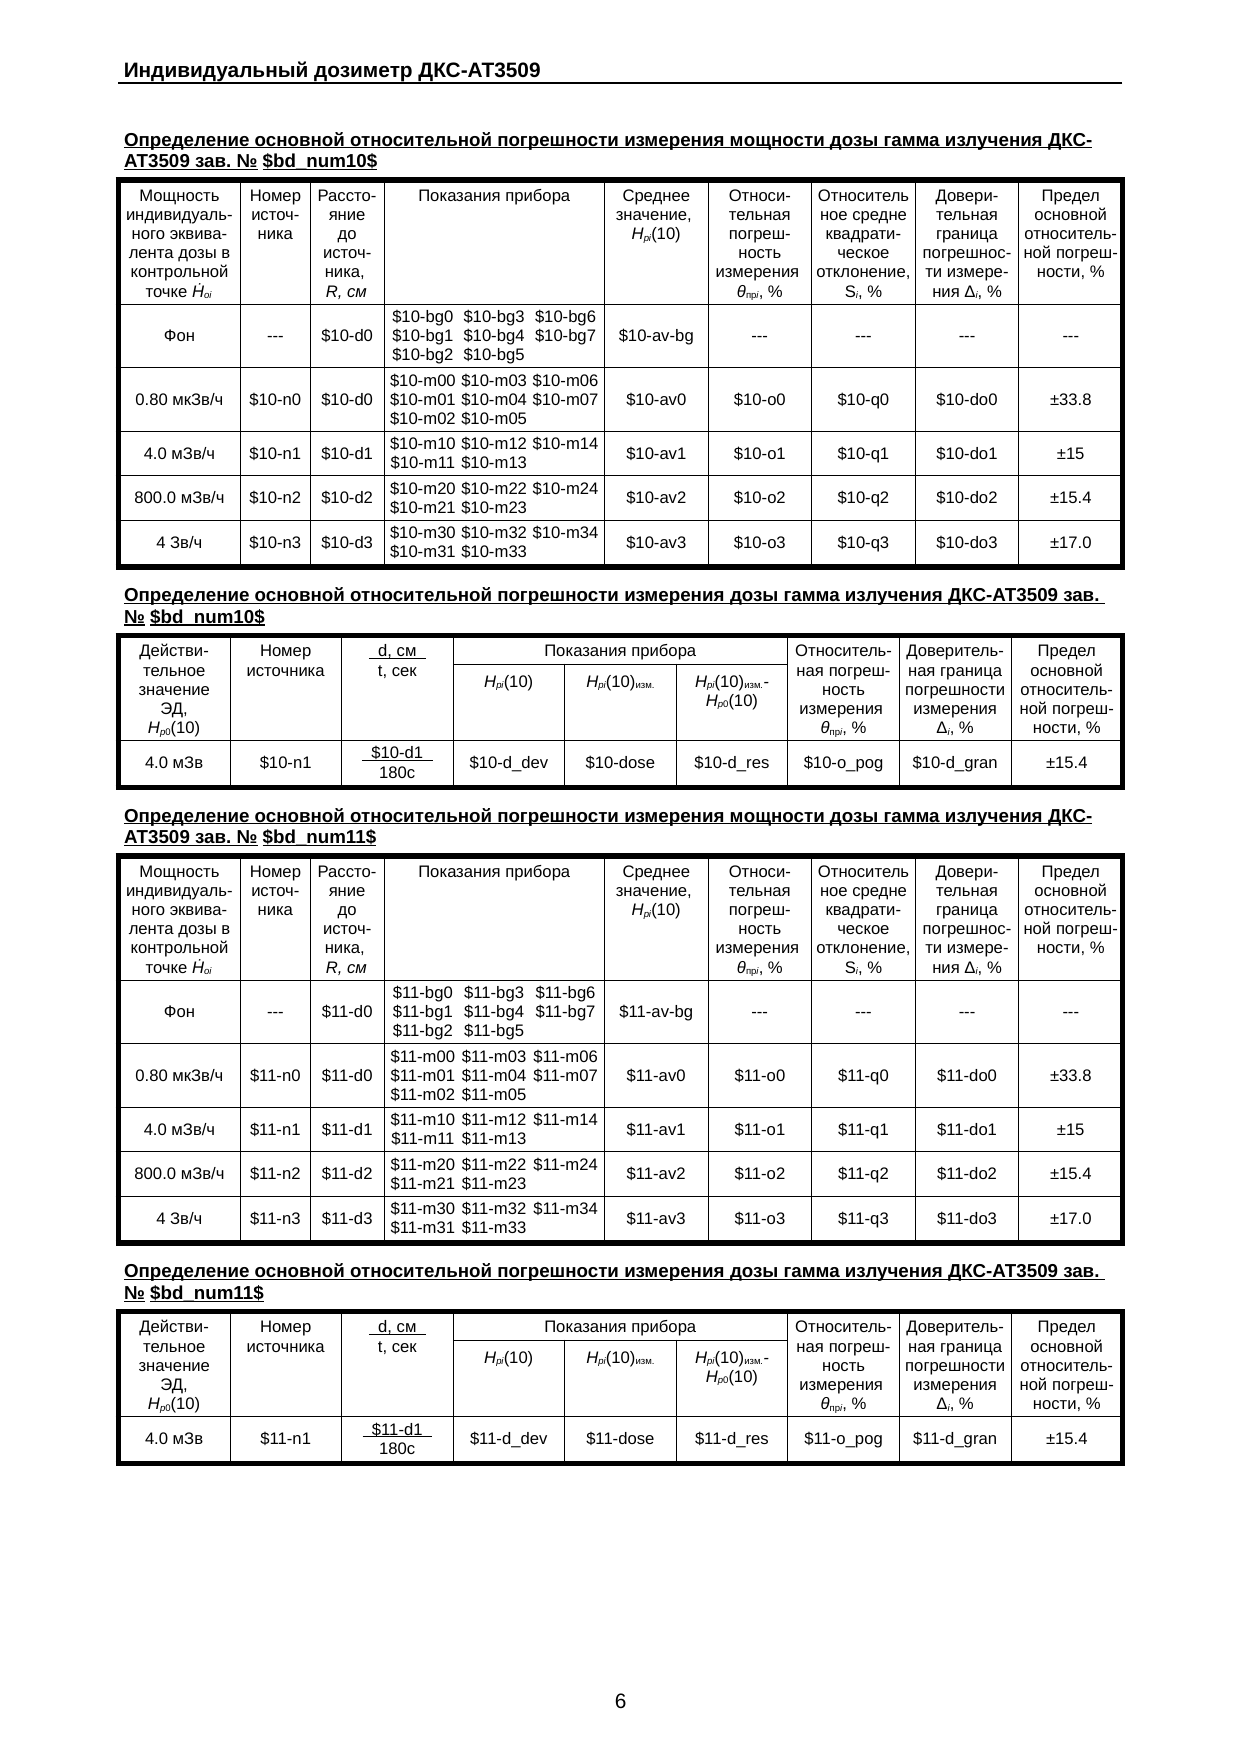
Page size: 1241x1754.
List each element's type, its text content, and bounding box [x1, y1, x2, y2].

table_cell $11-m10 $11-m11 $11-m12 $11-m13 $11-m14 [385, 1108, 604, 1151]
table_cell $10-q3 [812, 521, 915, 564]
table_cell Действи-тельное значение ЭД, Hp0(10) [121, 638, 230, 740]
table_cell Действи-тельное значение ЭД, Hp0(10) [121, 1314, 230, 1416]
table_cell $10-m30 $10-m31 $10-m32 $10-m33 $10-m34 [385, 521, 604, 564]
table_cell $10-q0 [812, 368, 915, 431]
table_cell Hpi(10)изм. [565, 665, 676, 740]
table_cell ±15.4 [1012, 741, 1120, 784]
table_cell ±17.0 [1019, 1197, 1120, 1240]
table_cell $11-av2 [605, 1152, 708, 1196]
table_cell 4 Зв/ч [121, 1197, 240, 1240]
table_cell $10-m00 $10-m01 $10-m02 $10-m03 $10-m04 $10-m05 $10-m06 $10-m07 [385, 368, 604, 431]
table_cell $10-d_gran [900, 741, 1011, 784]
table_cell $11-d3 [311, 1197, 384, 1240]
table_cell $11-av-bg [605, 981, 708, 1043]
table_cell $11-q2 [812, 1152, 915, 1196]
table_cell Hpi(10)изм. [565, 1341, 676, 1416]
table_cell $10-do1 [916, 432, 1018, 475]
table_cell Показания прибора [454, 638, 787, 663]
table_cell $11-do1 [916, 1108, 1018, 1151]
table_cell $11-n3 [241, 1197, 310, 1240]
table_cell Номер источника [231, 638, 341, 740]
table_cell $11-n2 [241, 1152, 310, 1196]
table_cell Доверитель-ная граница погрешности измерения Δi, % [900, 638, 1011, 740]
table_cell $10-d2 [311, 476, 384, 520]
table_cell ±15 [1019, 432, 1120, 475]
table_cell $11-do3 [916, 1197, 1018, 1240]
table_cell $11-d0 [311, 1044, 384, 1107]
table_cell $11-n1 [241, 1108, 310, 1151]
table_cell --- [916, 305, 1018, 367]
table_cell $10-do0 [916, 368, 1018, 431]
table_cell $10-d0 [311, 368, 384, 431]
table_cell $10-m10 $10-m11 $10-m12 $10-m13 $10-m14 [385, 432, 604, 475]
table_cell $11-d_gran [900, 1417, 1011, 1461]
table_cell Показания прибора [454, 1314, 787, 1339]
table_cell --- [1019, 981, 1120, 1043]
table_cell d, см t, сек [342, 1314, 453, 1416]
table_cell Мощность индивидуаль-ного эквива-лента дозы в контрольной точке Ḣoi [121, 859, 240, 979]
table_cell $11-q1 [812, 1108, 915, 1151]
table_cell $11-do2 [916, 1152, 1018, 1196]
table_cell 800.0 мЗв/ч [121, 1152, 240, 1196]
table_cell 0.80 мкЗв/ч [121, 368, 240, 431]
table_header Определение основной относительной погрешности измерения мощности дозы гамма излучения ДКС-АТ3509 зав. № $bd_num11$ [118, 790, 1122, 853]
table_cell $10-o_pog [788, 741, 899, 784]
table_cell $11-av1 [605, 1108, 708, 1151]
table_cell $11-d2 [311, 1152, 384, 1196]
table_header Определение основной относительной погрешности измерения мощности дозы гамма излучения ДКС-АТ3509 зав. № $bd_num10$ [118, 114, 1122, 177]
table_cell $10-do3 [916, 521, 1018, 564]
table_cell $11-q3 [812, 1197, 915, 1240]
table_cell Показания прибора [385, 183, 604, 303]
table_cell Предел основной относитель-ной погреш-ности, % [1019, 859, 1120, 979]
table_cell $11-o0 [709, 1044, 811, 1107]
table_cell $11-o2 [709, 1152, 811, 1196]
table_cell Доверитель-ная граница погрешности измерения Δi, % [900, 1314, 1011, 1416]
table_cell Мощность индивидуаль-ного эквива-лента дозы в контрольной точке Ḣoi [121, 183, 240, 303]
table_cell --- [241, 981, 310, 1043]
table_cell Показания прибора [385, 859, 604, 979]
table_cell $11-o1 [709, 1108, 811, 1151]
table_cell Фон [121, 305, 240, 367]
table_cell $11-m20 $11-m21 $11-m22 $11-m23 $11-m24 [385, 1152, 604, 1196]
table_cell Hpi(10) [454, 1341, 564, 1416]
table_cell --- [709, 305, 811, 367]
table_cell Среднее значение, Hpi(10) [605, 859, 708, 979]
table_cell --- [812, 305, 915, 367]
table_cell Предел основной относитель-ной погреш-ности, % [1019, 183, 1120, 303]
table_cell $10-n1 [231, 741, 341, 784]
table_cell $10-q1 [812, 432, 915, 475]
table_cell --- [709, 981, 811, 1043]
table_cell ±33.8 [1019, 1044, 1120, 1107]
table_cell $11-d1 180c [342, 1417, 453, 1461]
table_cell 4.0 мЗв/ч [121, 1108, 240, 1151]
table_header Определение основной относительной погрешности измерения дозы гамма излучения ДКС-АТ3509 зав. № $bd_num11$ [118, 1246, 1122, 1309]
table_cell $10-av2 [605, 476, 708, 520]
table_cell 4.0 мЗв [121, 1417, 230, 1461]
table_cell Относитель-ная погреш-ность измерения θпрi, % [788, 638, 899, 740]
table_cell Относительное средне квадрати-ческое отклонение, Si, % [812, 183, 915, 303]
table_cell Номер источника [231, 1314, 341, 1416]
table_cell $10-o3 [709, 521, 811, 564]
table_cell $11-av3 [605, 1197, 708, 1240]
table_cell $10-m20 $10-m21 $10-m22 $10-m23 $10-m24 [385, 476, 604, 520]
table_cell $11-dose [565, 1417, 676, 1461]
table_cell $10-d_dev [454, 741, 564, 784]
table_cell 0.80 мкЗв/ч [121, 1044, 240, 1107]
table_cell $11-do0 [916, 1044, 1018, 1107]
table_cell $10-d1 [311, 432, 384, 475]
table_cell $10-n3 [241, 521, 310, 564]
table_cell --- [812, 981, 915, 1043]
table_cell ±15.4 [1012, 1417, 1120, 1461]
table_cell $11-o3 [709, 1197, 811, 1240]
table_cell $11-q0 [812, 1044, 915, 1107]
table_cell Среднее значение, Hpi(10) [605, 183, 708, 303]
table_cell Предел основной относитель-ной погреш-ности, % [1012, 1314, 1120, 1416]
table_cell $10-bg0 $10-bg1 $10-bg2 $10-bg3 $10-bg4 $10-bg5 $10-bg6 $10-bg7 [385, 305, 604, 367]
table_cell $10-q2 [812, 476, 915, 520]
table_cell Рассто-яние до источ-ника, R, см [311, 183, 384, 303]
table_cell $10-n0 [241, 368, 310, 431]
table_cell $10-o0 [709, 368, 811, 431]
table_cell 4 Зв/ч [121, 521, 240, 564]
table_cell --- [1019, 305, 1120, 367]
table_cell $11-d0 [311, 981, 384, 1043]
table_cell Hpi(10)изм.-Hp0(10) [677, 665, 787, 740]
table_cell $11-n0 [241, 1044, 310, 1107]
table_cell $11-d1 [311, 1108, 384, 1151]
table_cell ±15 [1019, 1108, 1120, 1151]
table_cell $10-n2 [241, 476, 310, 520]
table_cell $10-o2 [709, 476, 811, 520]
table_cell Hpi(10) [454, 665, 564, 740]
table_cell $11-n1 [231, 1417, 341, 1461]
table_cell $11-bg0 $11-bg1 $11-bg2 $11-bg3 $11-bg4 $11-bg5 $11-bg6 $11-bg7 [385, 981, 604, 1043]
table_cell $10-av3 [605, 521, 708, 564]
table_cell $11-av0 [605, 1044, 708, 1107]
table_cell $10-av0 [605, 368, 708, 431]
table_header Определение основной относительной погрешности измерения дозы гамма излучения ДКС-АТ3509 зав. № $bd_num10$ [118, 570, 1122, 633]
table_cell $10-n1 [241, 432, 310, 475]
table_cell Фон [121, 981, 240, 1043]
table_cell --- [916, 981, 1018, 1043]
table_cell Рассто-яние до источ-ника, R, см [311, 859, 384, 979]
table_cell ±33.8 [1019, 368, 1120, 431]
table_cell ±15.4 [1019, 476, 1120, 520]
table_cell $11-m00 $11-m01 $11-m02 $11-m03 $11-m04 $11-m05 $11-m06 $11-m07 [385, 1044, 604, 1107]
table_cell d, см t, сек [342, 638, 453, 740]
table_cell $11-m30 $11-m31 $11-m32 $11-m33 $11-m34 [385, 1197, 604, 1240]
table_cell $10-d1 180c [342, 741, 453, 784]
table_cell $11-d_dev [454, 1417, 564, 1461]
table_cell Довери-тельная граница погрешнос-ти измере-ния Δi, % [916, 183, 1018, 303]
table_cell $10-d_res [677, 741, 787, 784]
table_cell Относительное средне квадрати-ческое отклонение, Si, % [812, 859, 915, 979]
table_cell Относи-тельная погреш-ность измерения θпрi, % [709, 859, 811, 979]
table_cell 800.0 мЗв/ч [121, 476, 240, 520]
table_cell $10-d0 [311, 305, 384, 367]
table_cell Относитель-ная погреш-ность измерения θпрi, % [788, 1314, 899, 1416]
table_cell $10-do2 [916, 476, 1018, 520]
table_cell $10-av1 [605, 432, 708, 475]
table_cell Hpi(10)изм.-Hp0(10) [677, 1341, 787, 1416]
table_cell $11-o_pog [788, 1417, 899, 1461]
table_cell 4.0 мЗв/ч [121, 432, 240, 475]
table_cell $10-d3 [311, 521, 384, 564]
table_cell --- [241, 305, 310, 367]
table_cell $10-dose [565, 741, 676, 784]
table_cell Номер источ-ника [241, 859, 310, 979]
table_cell $10-av-bg [605, 305, 708, 367]
table_cell $11-d_res [677, 1417, 787, 1461]
table_cell ±17.0 [1019, 521, 1120, 564]
table_cell Относи-тельная погреш-ность измерения θпрi, % [709, 183, 811, 303]
table_cell Номер источ-ника [241, 183, 310, 303]
table_cell Предел основной относитель-ной погреш-ности, % [1012, 638, 1120, 740]
table_cell ±15.4 [1019, 1152, 1120, 1196]
table_cell $10-o1 [709, 432, 811, 475]
table_cell Довери-тельная граница погрешнос-ти измере-ния Δi, % [916, 859, 1018, 979]
table_cell 4.0 мЗв [121, 741, 230, 784]
